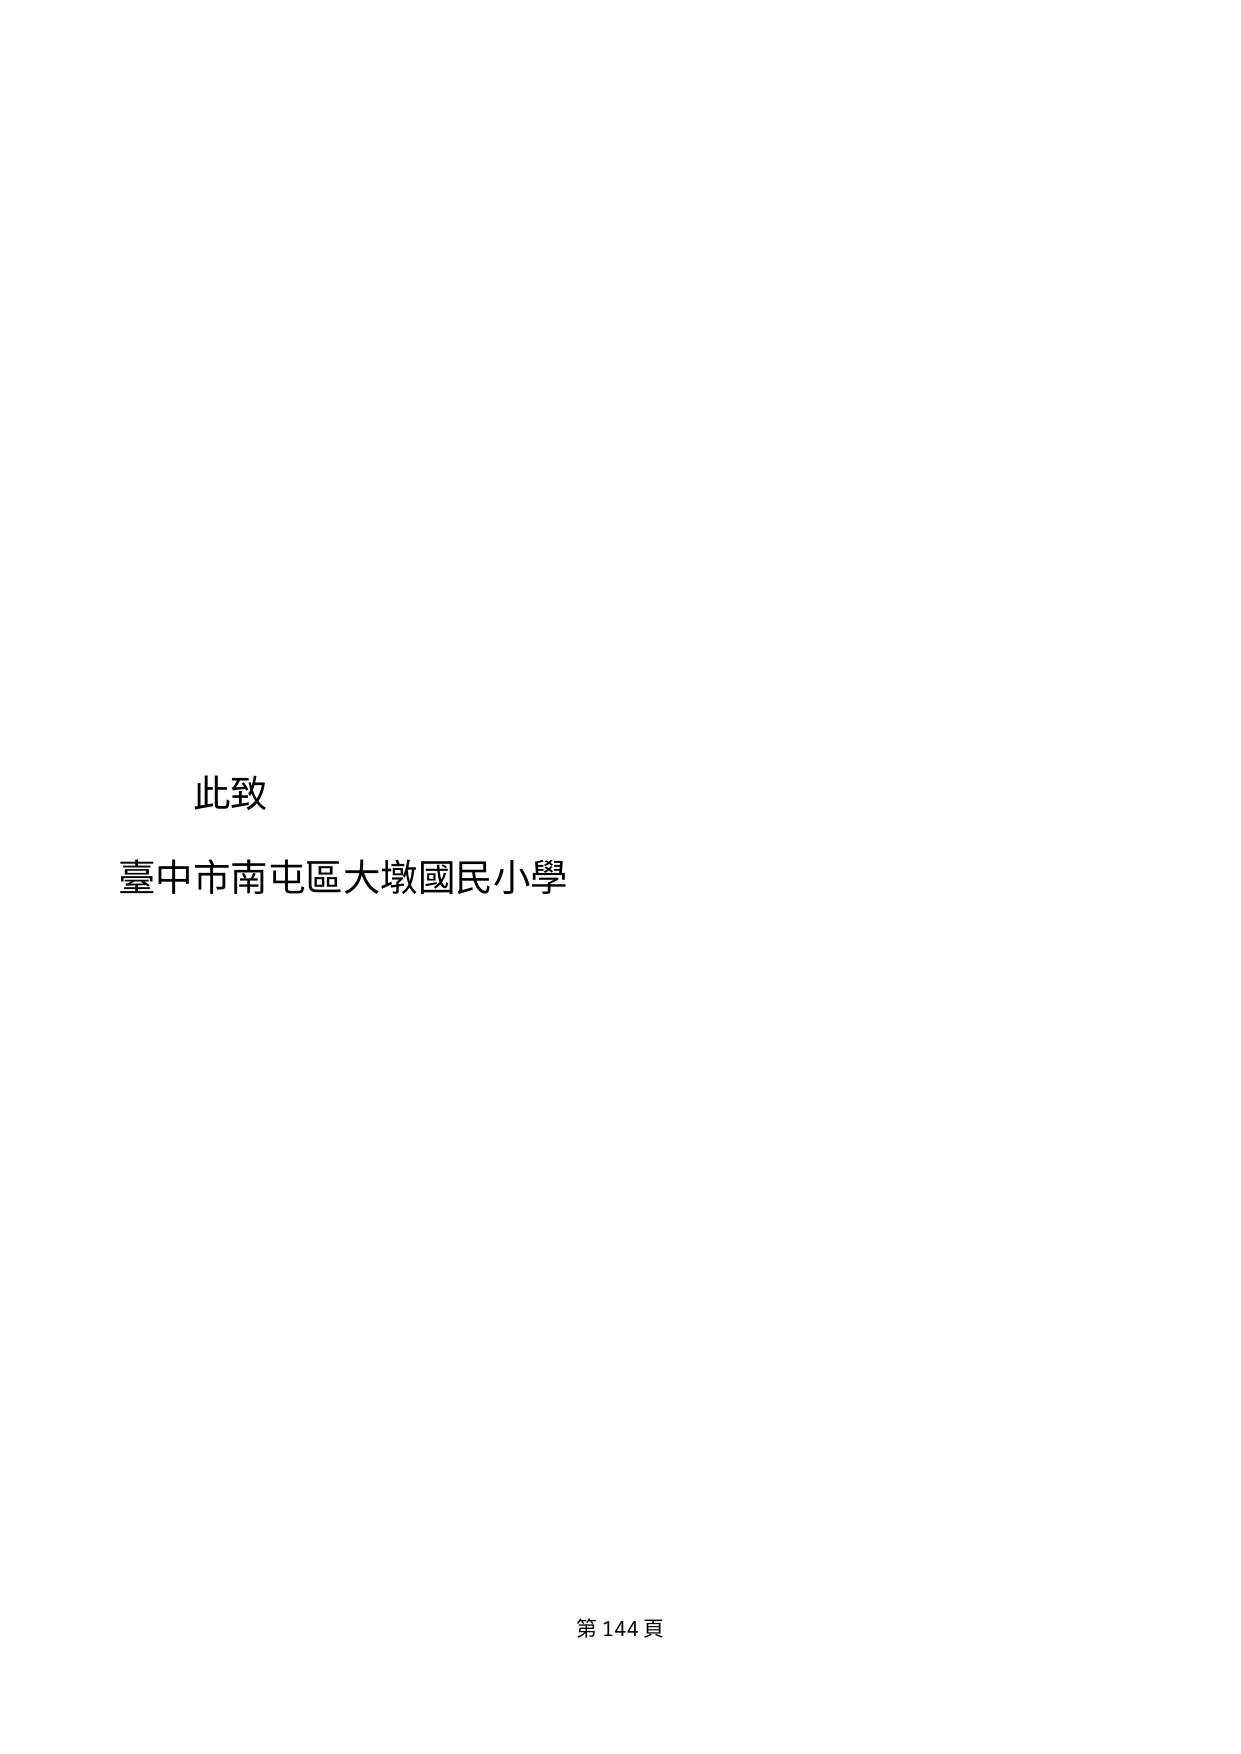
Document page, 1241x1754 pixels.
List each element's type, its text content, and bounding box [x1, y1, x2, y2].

text 此致 [118, 749, 1122, 812]
text 臺中市南屯區大墩國民小學 [118, 833, 1122, 895]
